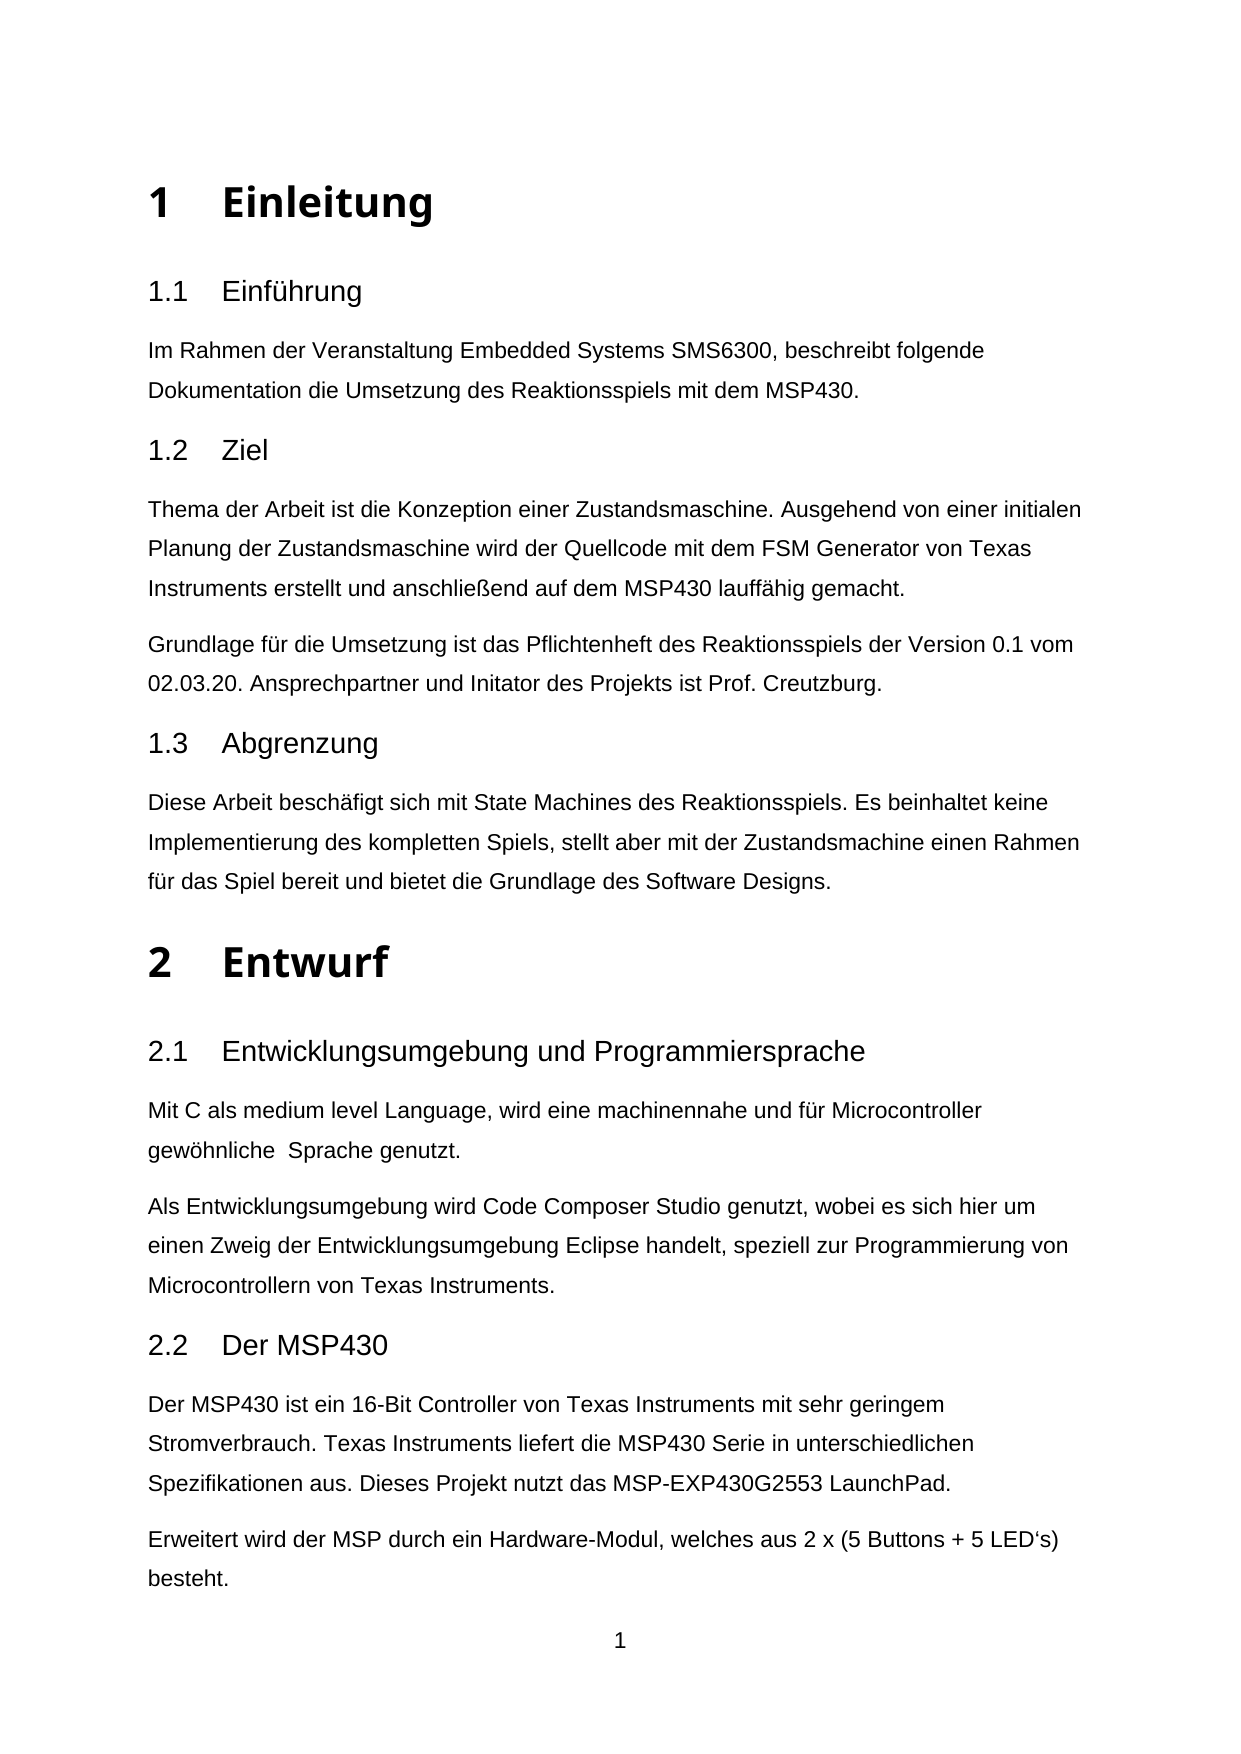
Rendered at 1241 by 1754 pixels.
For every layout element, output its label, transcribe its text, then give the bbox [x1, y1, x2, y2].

subtitle Entwurf [148, 933, 1093, 989]
text Mit C als medium level Language, wird eine machinennahe und für Microcontroller gewöhnliche Sprache genutzt. [148, 1097, 1093, 1163]
text Grundlage für die Umsetzung ist das Pflichtenheft des Reaktionsspiels der Version 0.1 vom 02.03.20. Ansprechpartner und Initator des Projekts ist Prof. Creutzburg. [148, 631, 1093, 697]
subtitle Der MSP430 [148, 1328, 1093, 1361]
text Thema der Arbeit ist die Konzeption einer Zustandsmaschine. Ausgehend von einer initialen Planung der Zustandsmaschine wird der Quellcode mit dem FSM Generator von Texas Instruments erstellt und anschließend auf dem MSP430 lauffähig gemacht. [148, 496, 1093, 601]
text Diese Arbeit beschäfigt sich mit State Machines des Reaktionsspiels. Es beinhaltet keine Implementierung des kompletten Spiels, stellt aber mit der Zustandsmachine einen Rahmen für das Spiel bereit und bietet die Grundlage des Software Designs. [148, 789, 1093, 894]
text Der MSP430 ist ein 16-Bit Controller von Texas Instruments mit sehr geringem Stromverbrauch. Texas Instruments liefert die MSP430 Serie in unterschiedlichen Spezifikationen aus. Dieses Projekt nutzt das MSP-EXP430G2553 LaunchPad. [148, 1391, 1093, 1496]
subtitle Abgrenzung [148, 726, 1093, 760]
subtitle Einleitung [148, 173, 1093, 229]
subtitle Einführung [148, 274, 1093, 308]
subtitle Entwicklungsumgebung und Programmiersprache [148, 1034, 1093, 1068]
subtitle Ziel [148, 433, 1093, 466]
text Erweitert wird der MSP durch ein Hardware-Modul, welches aus 2 x (5 Buttons + 5 LED‘s) besteht. [148, 1526, 1093, 1592]
text Als Entwicklungsumgebung wird Code Composer Studio genutzt, wobei es sich hier um einen Zweig der Entwicklungsumgebung Eclipse handelt, speziell zur Programmierung von Microcontrollern von Texas Instruments. [148, 1193, 1093, 1298]
text Im Rahmen der Veranstaltung Embedded Systems SMS6300, beschreibt folgende Dokumentation die Umsetzung des Reaktionsspiels mit dem MSP430. [148, 337, 1093, 403]
